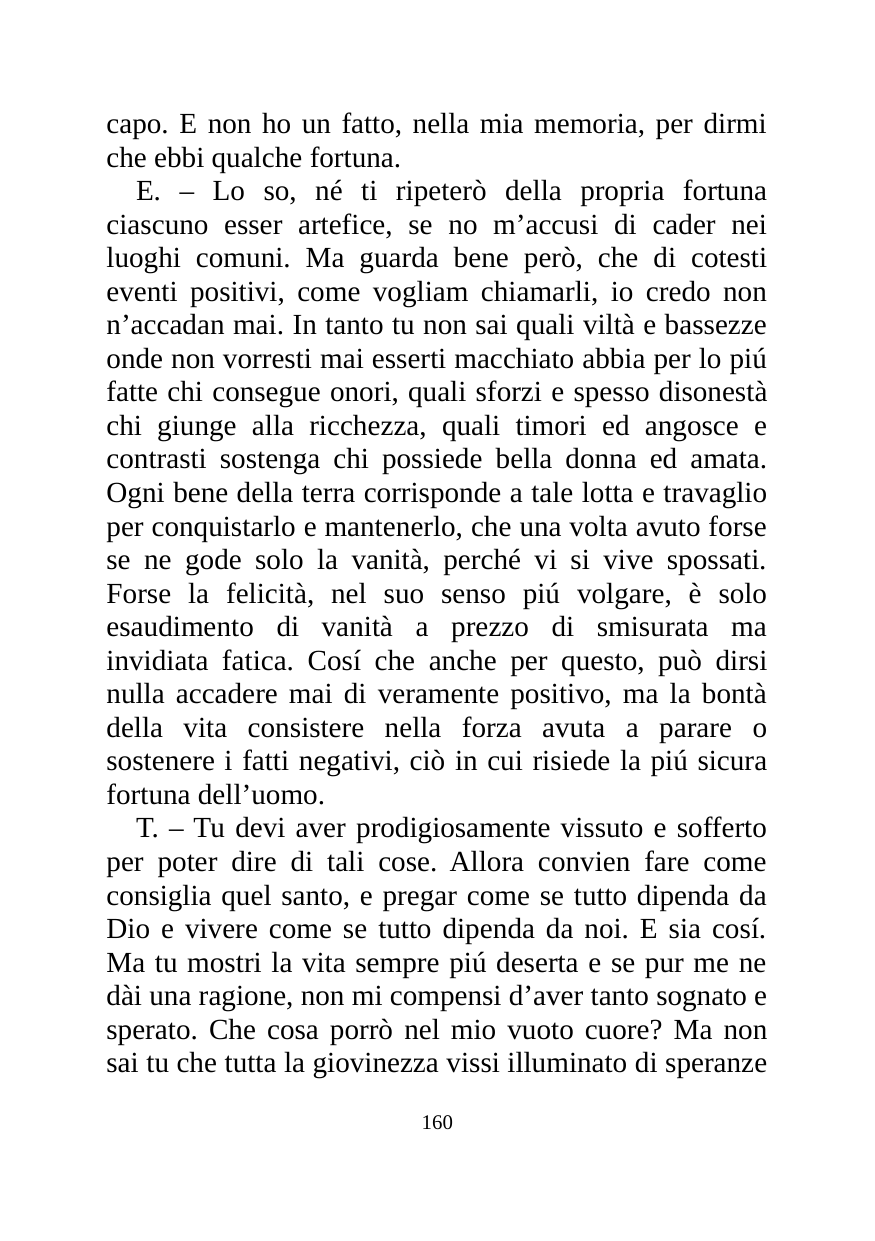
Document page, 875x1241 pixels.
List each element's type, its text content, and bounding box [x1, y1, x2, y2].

text E. – Lo so, né ti ripeterò della propria fortuna ciascuno esser artefice, se no m’accusi di cader nei luoghi comuni. Ma guarda bene però, che di cotesti eventi positivi, come vogliam chiamarli, io credo non n’accadan mai. In tanto tu non sai quali viltà e bassezze onde non vorresti mai esserti macchiato abbia per lo piú fatte chi consegue onori, quali sforzi e spesso disonestà chi giunge alla ricchezza, quali timori ed angosce e contrasti sostenga chi possiede bella donna ed amata. Ogni bene della terra corrisponde a tale lotta e travaglio per conquistarlo e mantenerlo, che una volta avuto forse se ne gode solo la vanità, perché vi si vive spossati. Forse la felicità, nel suo senso piú volgare, è solo esaudimento di vanità a prezzo di smisurata ma invidiata fatica. Cosí che anche per questo, può dirsi nulla accadere mai di veramente positivo, ma la bontà della vita consistere nella forza avuta a parare o sostenere i fatti negativi, ciò in cui risiede la piú sicura fortuna dell’uomo. [106, 173, 768, 811]
text capo. E non ho un fatto, nella mia memoria, per dirmi che ebbi qualche fortuna. [106, 106, 768, 173]
text T. – Tu devi aver prodigiosamente vissuto e sofferto per poter dire di tali cose. Allora convien fare come consiglia quel santo, e pregar come se tutto dipenda da Dio e vivere come se tutto dipenda da noi. E sia cosí. Ma tu mostri la vita sempre piú deserta e se pur me ne dài una ragione, non mi compensi d’aver tanto sognato e sperato. Che cosa porrò nel mio vuoto cuore? Ma non sai tu che tutta la giovinezza vissi illuminato di speranze [106, 811, 768, 1079]
